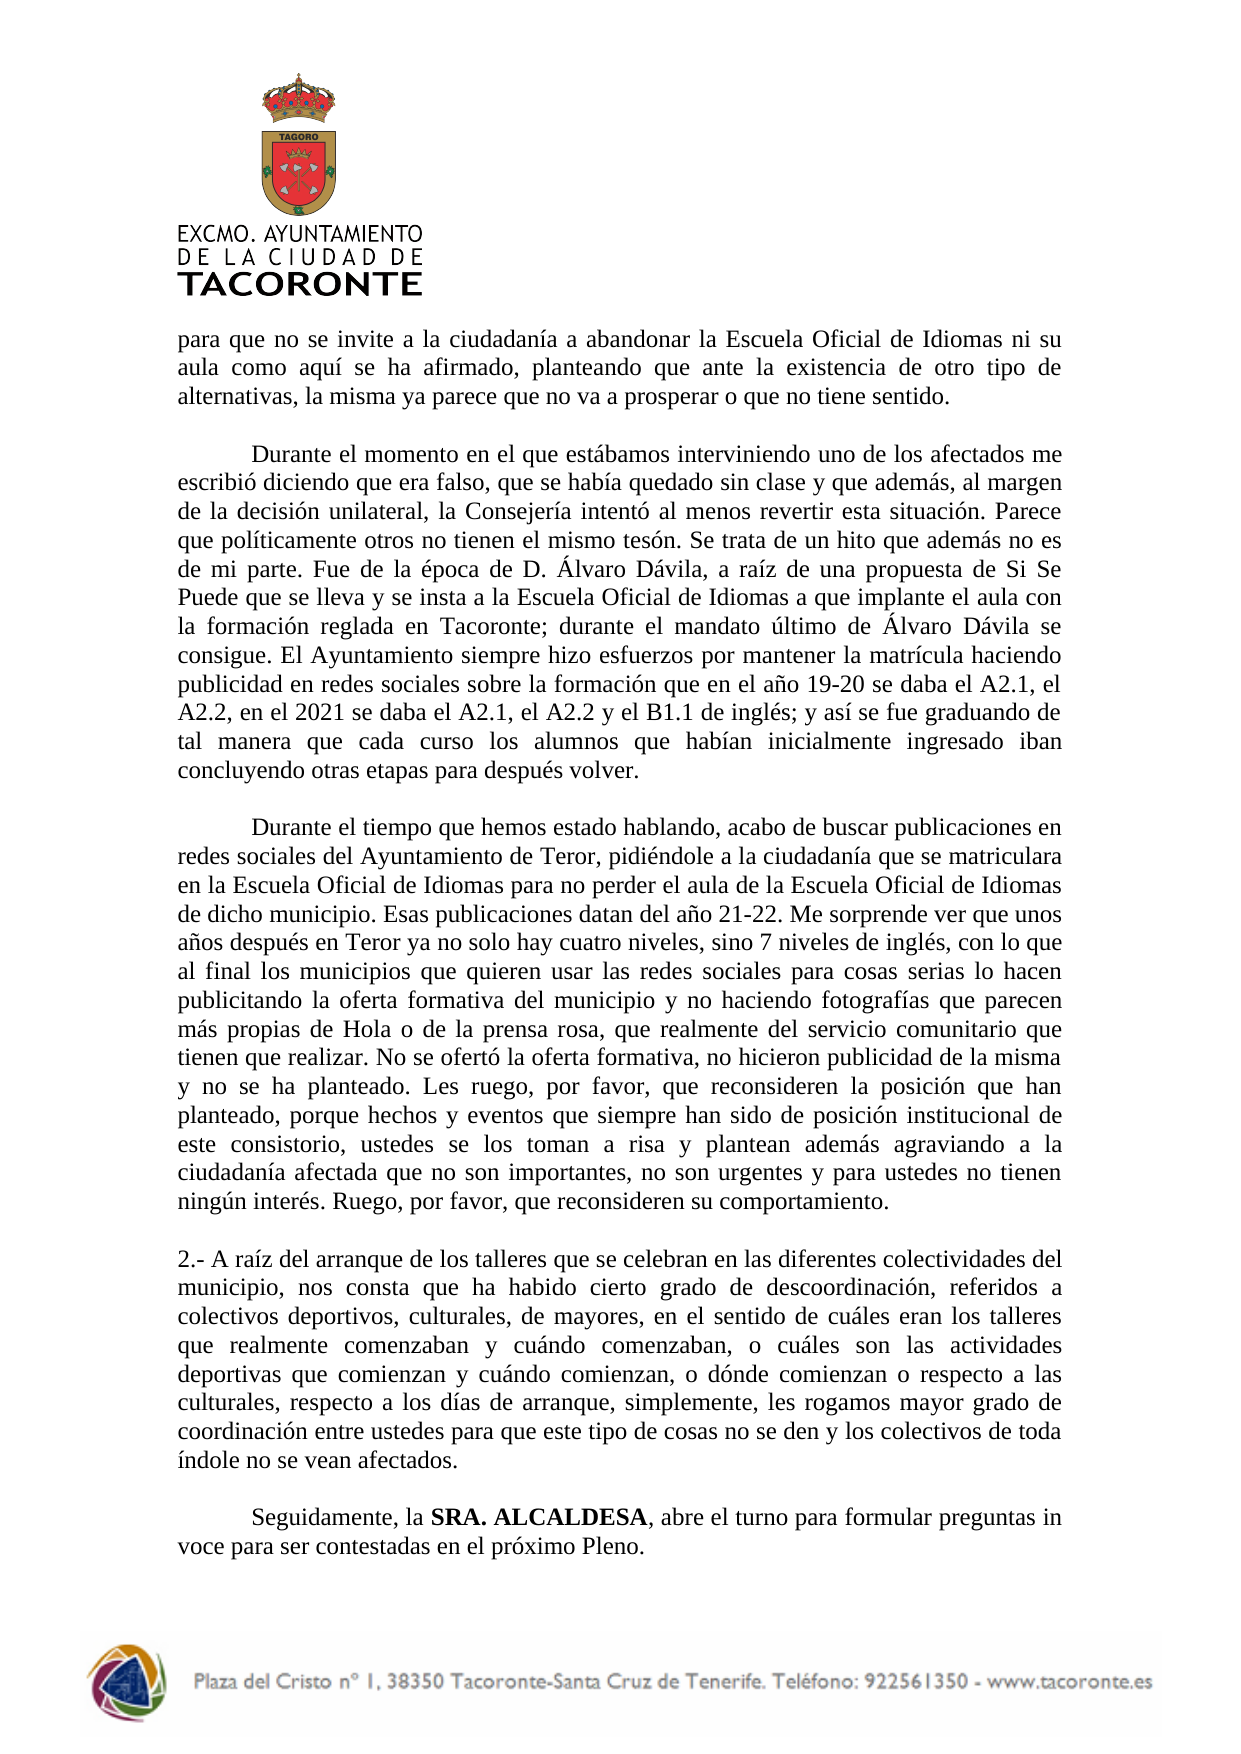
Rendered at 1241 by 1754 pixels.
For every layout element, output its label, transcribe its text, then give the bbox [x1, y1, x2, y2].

text Durante el momento en el que estábamos interviniendo uno de los afectados me escribió diciendo que era falso, que se había quedado sin clase y que además, al margen de la decisión unilateral, la Consejería intentó al menos revertir esta situación. Parece que políticamente otros no tienen el mismo tesón. Se trata de un hito que además no es de mi parte. Fue de la época de D. Álvaro Dávila, a raíz de una propuesta de Si Se Puede que se lleva y se insta a la Escuela Oficial de Idiomas a que implante el aula con la formación reglada en Tacoronte; durante el mandato último de Álvaro Dávila se consigue. El Ayuntamiento siempre hizo esfuerzos por mantener la matrícula haciendo publicidad en redes sociales sobre la formación que en el año 19-20 se daba el A2.1, el A2.2, en el 2021 se daba el A2.1, el A2.2 y el B1.1 de inglés; y así se fue graduando de tal manera que cada curso los alumnos que habían inicialmente ingresado iban concluyendo otras etapas para después volver. [177, 439, 1063, 784]
text Seguidamente, la SRA. ALCALDESA, abre el turno para formular preguntas in voce para ser contestadas en el próximo Pleno. [177, 1502, 1063, 1560]
picture [177, 73, 422, 296]
text 2.- A raíz del arranque de los talleres que se celebran en las diferentes colectividades del municipio, nos consta que ha habido cierto grado de descoordinación, referidos a colectivos deportivos, culturales, de mayores, en el sentido de cuáles eran los talleres que realmente comenzaban y cuándo comenzaban, o cuáles son las actividades deportivas que comienzan y cuándo comienzan, o dónde comienzan o respecto a las culturales, respecto a los días de arranque, simplemente, les rogamos mayor grado de coordinación entre ustedes para que este tipo de cosas no se den y los colectivos de toda índole no se vean afectados. [177, 1244, 1063, 1474]
text para que no se invite a la ciudadanía a abandonar la Escuela Oficial de Idiomas ni su aula como aquí se ha afirmado, planteando que ante la existencia de otro tipo de alternativas, la misma ya parece que no va a prosperar o que no tiene sentido. [177, 324, 1063, 410]
picture [80, 1631, 1163, 1737]
text Durante el tiempo que hemos estado hablando, acabo de buscar publicaciones en redes sociales del Ayuntamiento de Teror, pidiéndole a la ciudadanía que se matriculara en la Escuela Oficial de Idiomas para no perder el aula de la Escuela Oficial de Idiomas de dicho municipio. Esas publicaciones datan del año 21-22. Me sorprende ver que unos años después en Teror ya no solo hay cuatro niveles, sino 7 niveles de inglés, con lo que al final los municipios que quieren usar las redes sociales para cosas serias lo hacen publicitando la oferta formativa del municipio y no haciendo fotografías que parecen más propias de Hola o de la prensa rosa, que realmente del servicio comunitario que tienen que realizar. No se ofertó la oferta formativa, no hicieron publicidad de la misma y no se ha planteado. Les ruego, por favor, que reconsideren la posición que han planteado, porque hechos y eventos que siempre han sido de posición institucional de este consistorio, ustedes se los toman a risa y plantean además agraviando a la ciudadanía afectada que no son importantes, no son urgentes y para ustedes no tienen ningún interés. Ruego, por favor, que reconsideren su comportamiento. [177, 812, 1063, 1215]
